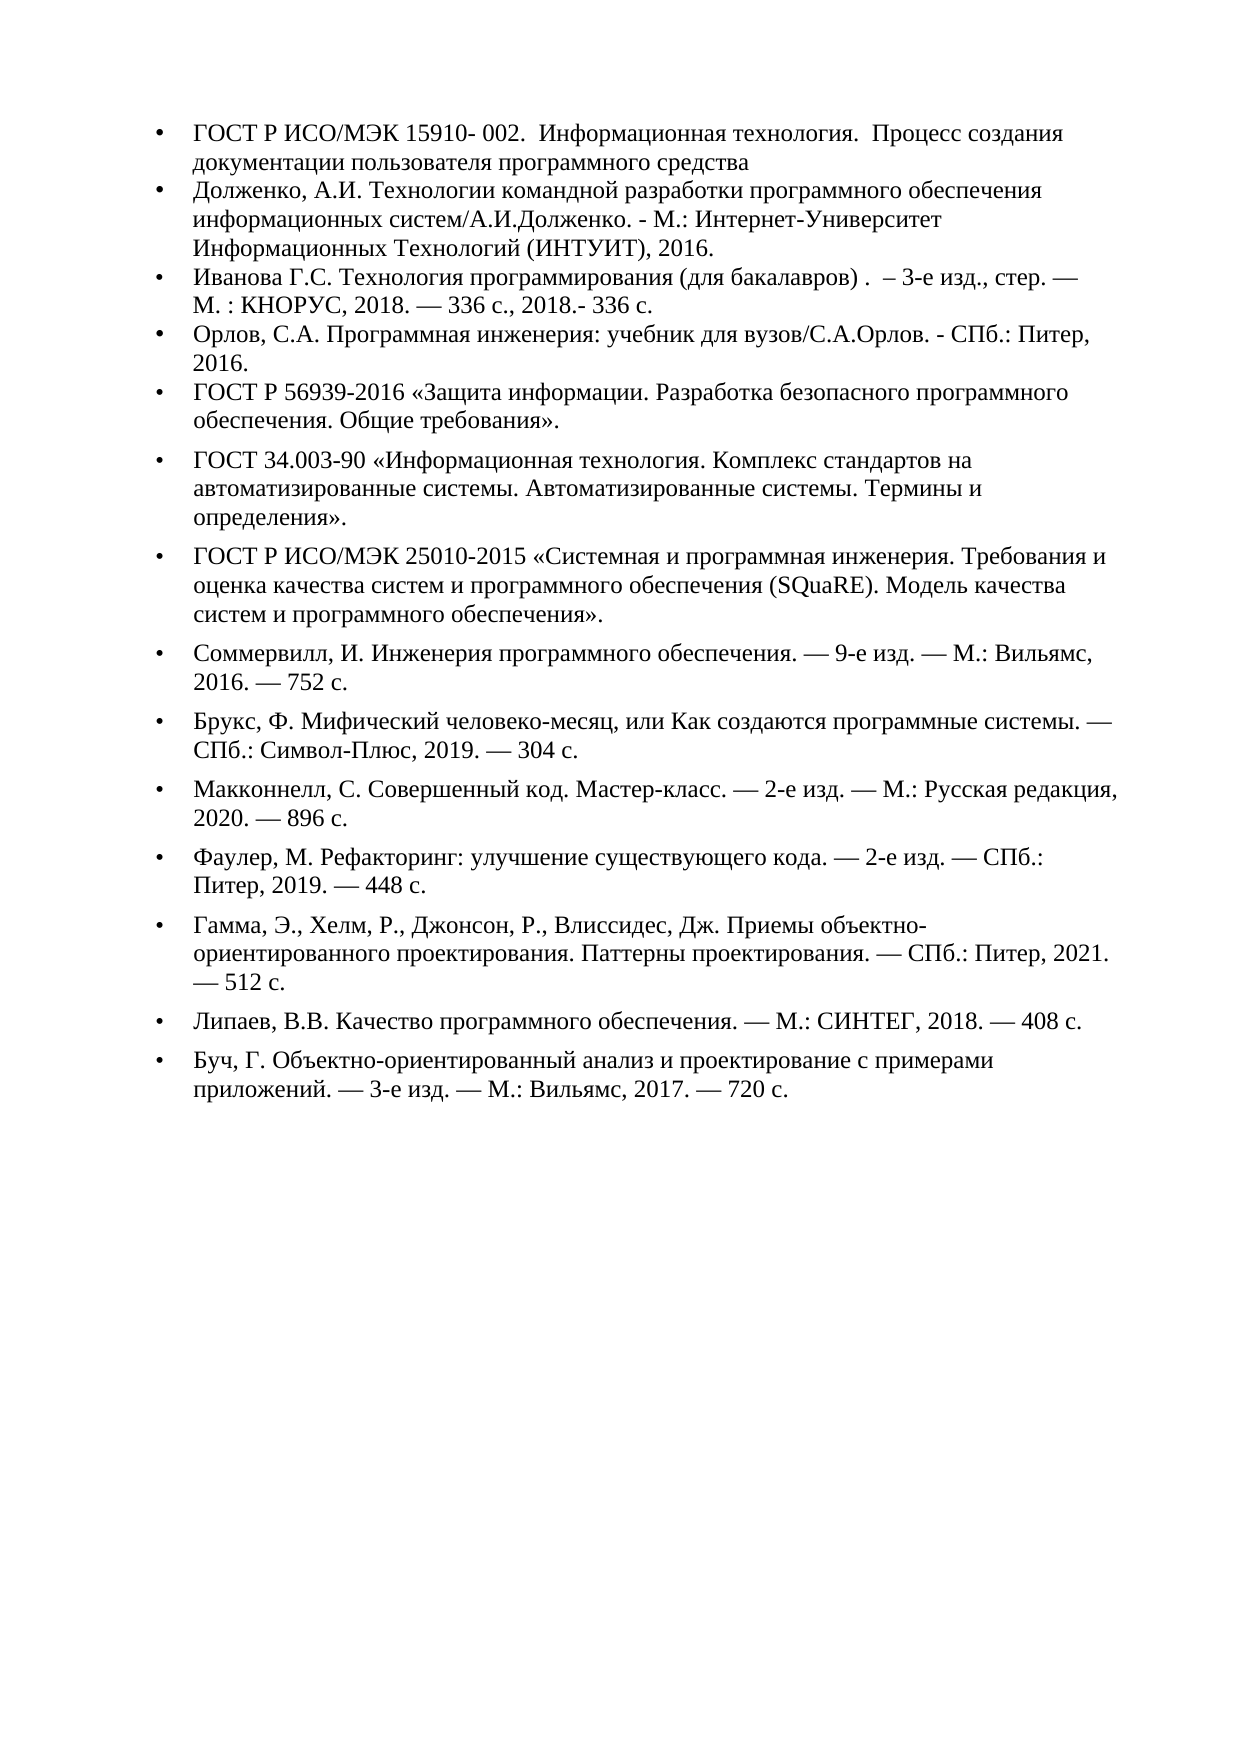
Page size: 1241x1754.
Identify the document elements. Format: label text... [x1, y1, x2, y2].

list Макконнелл, С. Совершенный код. Мастер-класс. — 2-е изд. — М.: Русская редакция, 2020. — 896 с. [156, 774, 1122, 831]
list Буч, Г. Объектно-ориентированный анализ и проектирование с примерами приложений. — 3-е изд. — М.: Вильямс, 2017. — 720 с. [156, 1046, 1122, 1103]
list Долженко, А.И. Технологии командной разработки программного обеспечения информационных систем/А.И.Долженко. - М.: Интернет-Университет Информационных Технологий (ИНТУИТ), 2016. [155, 176, 1122, 262]
list Брукс, Ф. Мифический человеко-месяц, или Как создаются программные системы. — СПб.: Символ-Плюс, 2019. — 304 с. [156, 706, 1122, 763]
list ГОСТ Р ИСО/МЭК 15910- 002. Информационная технология. Процесс создания документации пользователя программного средства [155, 118, 1122, 176]
list ГОСТ 34.003-90 «Информационная технология. Комплекс стандартов на автоматизированные системы. Автоматизированные системы. Термины и определения». [156, 445, 1122, 531]
list Гамма, Э., Хелм, Р., Джонсон, Р., Влиссидес, Дж. Приемы объектно-ориентированного проектирования. Паттерны проектирования. — СПб.: Питер, 2021. — 512 с. [156, 910, 1122, 996]
list Соммервилл, И. Инженерия программного обеспечения. — 9-е изд. — М.: Вильямс, 2016. — 752 с. [156, 638, 1122, 696]
list Фаулер, М. Рефакторинг: улучшение существующего кода. — 2-е изд. — СПб.: Питер, 2019. — 448 с. [156, 842, 1122, 899]
list Орлов, С.А. Программная инженерия: учебник для вузов/С.А.Орлов. - СПб.: Питер, 2016. [155, 319, 1122, 377]
list ГОСТ Р 56939-2016 «Защита информации. Разработка безопасного программного обеспечения. Общие требования». [156, 377, 1122, 434]
list ГОСТ Р ИСО/МЭК 25010-2015 «Системная и программная инженерия. Требования и оценка качества систем и программного обеспечения (SQuaRE). Модель качества систем и программного обеспечения». [156, 541, 1122, 628]
list Липаев, В.В. Качество программного обеспечения. — М.: СИНТЕГ, 2018. — 408 с. [156, 1006, 1122, 1035]
list Иванова Г.С. Технология программирования (для бакалавров) . – 3-е изд., стер. — М. : КНОРУС, 2018. — 336 с., 2018.- 336 с. [155, 262, 1122, 319]
